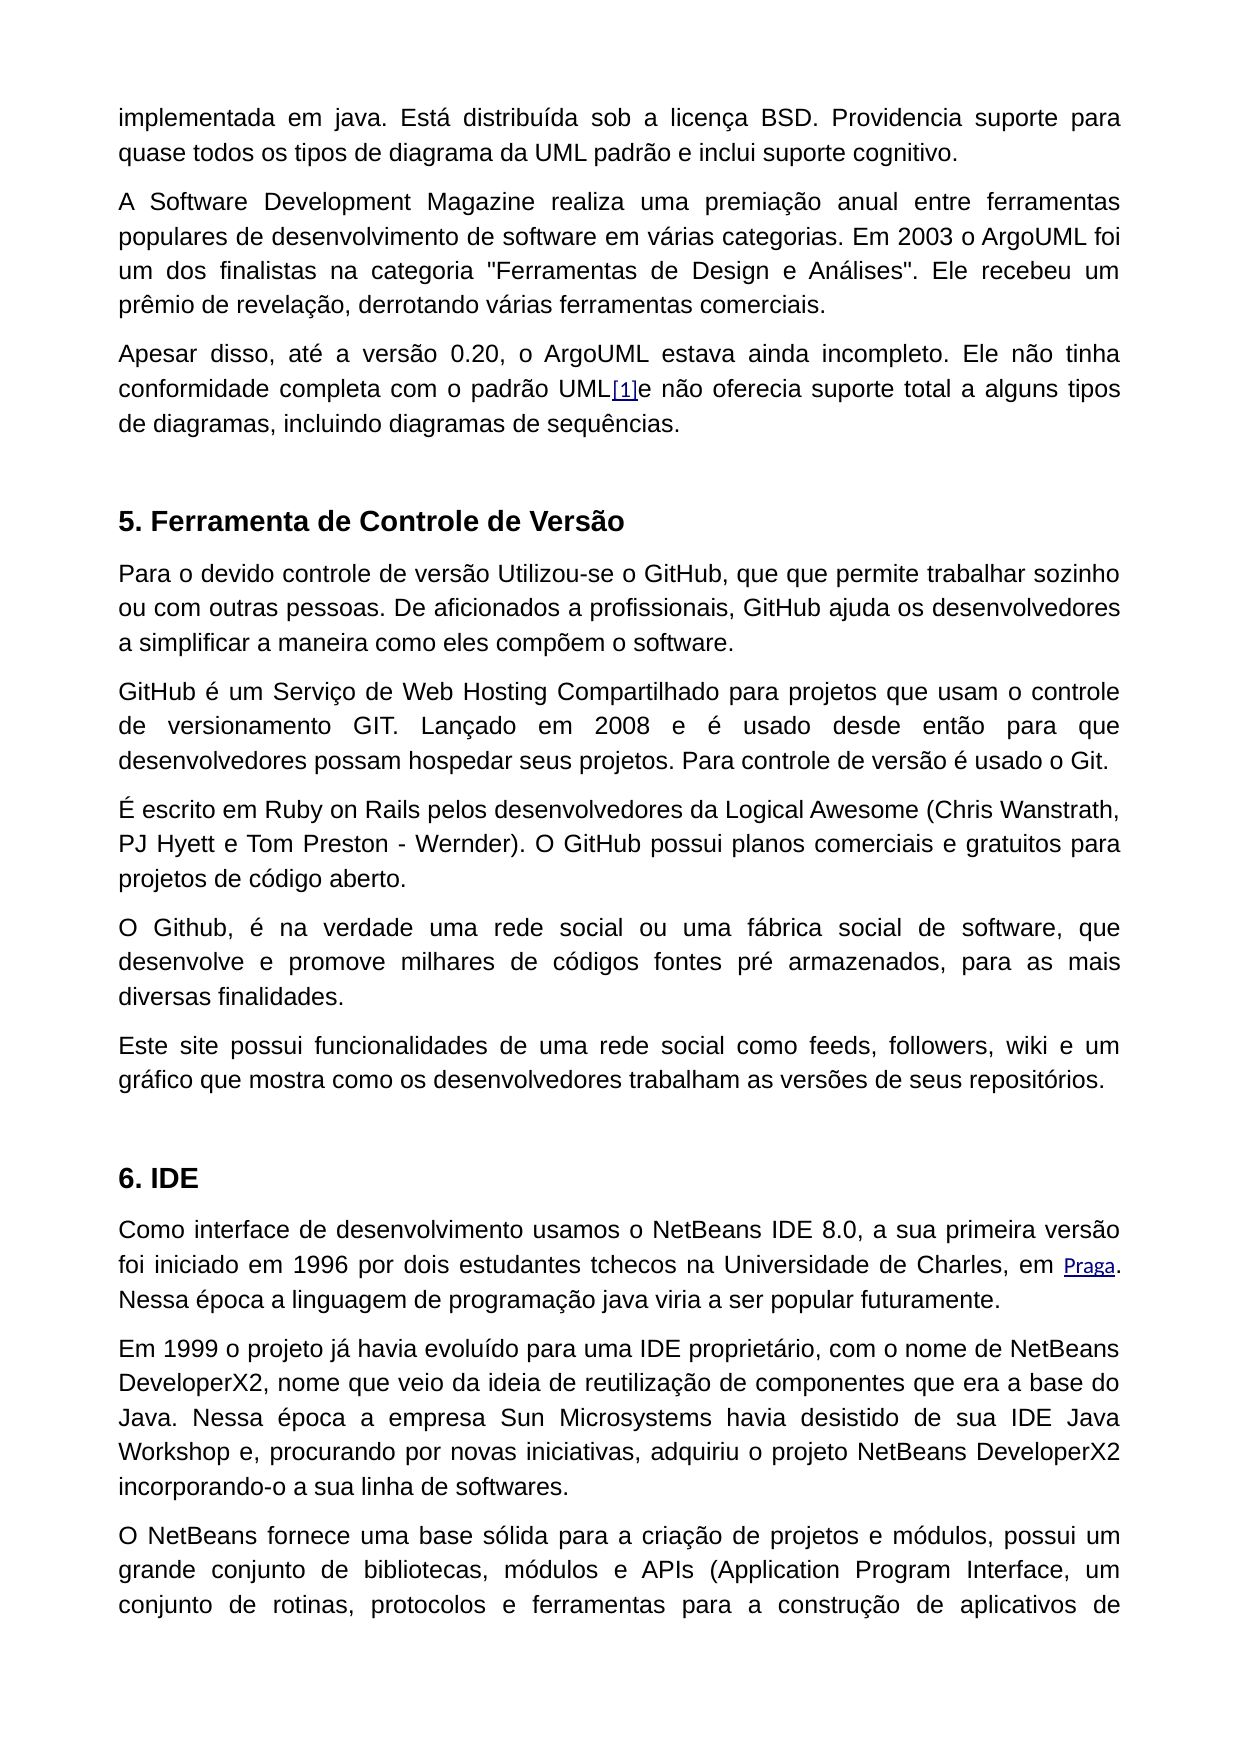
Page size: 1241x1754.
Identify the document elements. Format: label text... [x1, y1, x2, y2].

text Este site possui funcionalidades de uma rede social como feeds, followers, wiki e um gráfico que mostra como os desenvolvedores trabalham as versões de seus repositórios. [118, 1031, 1122, 1094]
text O NetBeans fornece uma base sólida para a criação de projetos e módulos, possui um grande conjunto de bibliotecas, módulos e APIs (Application Program Interface, um conjunto de rotinas, protocolos e ferramentas para a construção de aplicativos de [118, 1521, 1122, 1618]
text A Software Development Magazine realiza uma premiação anual entre ferramentas populares de desenvolvimento de software em várias categorias. Em 2003 o ArgoUML foi um dos finalistas na categoria "Ferramentas de Design e Análises". Ele recebeu um prêmio de revelação, derrotando várias ferramentas comerciais. [118, 187, 1122, 319]
text Apesar disso, até a versão 0.20, o ArgoUML estava ainda incompleto. Ele não tinha conformidade completa com o padrão UML[1]e não oferecia suporte total a alguns tipos de diagramas, incluindo diagramas de sequências. [118, 339, 1122, 438]
text Para o devido controle de versão Utilizou-se o GitHub, que que permite trabalhar sozinho ou com outras pessoas. De aficionados a profissionais, GitHub ajuda os desenvolvedores a simplificar a maneira como eles compõem o software. [118, 559, 1122, 657]
text É escrito em Ruby on Rails pelos desenvolvedores da Logical Awesome (Chris Wanstrath, PJ Hyett e Tom Preston - Wernder). O GitHub possui planos comerciais e gratuitos para projetos de código aberto. [118, 795, 1122, 893]
text Como interface de desenvolvimento usamos o NetBeans IDE 8.0, a sua primeira versão foi iniciado em 1996 por dois estudantes tchecos na Universidade de Charles, em Praga. Nessa época a linguagem de programação java viria a ser popular futuramente. [118, 1215, 1122, 1313]
text implementada em java. Está distribuída sob a licença BSD. Providencia suporte para quase todos os tipos de diagrama da UML padrão e inclui suporte cognitivo. [118, 103, 1122, 167]
text 5. Ferramenta de Controle de Versão [118, 504, 1122, 538]
text O Github, é na verdade uma rede social ou uma fábrica social de software, que desenvolve e promove milhares de códigos fontes pré armazenados, para as mais diversas finalidades. [118, 913, 1122, 1011]
text GitHub é um Serviço de Web Hosting Compartilhado para projetos que usam o controle de versionamento GIT. Lançado em 2008 e é usado desde então para que desenvolvedores possam hospedar seus projetos. Para controle de versão é usado o Git. [118, 677, 1122, 774]
text Em 1999 o projeto já havia evoluído para uma IDE proprietário, com o nome de NetBeans DeveloperX2, nome que veio da ideia de reutilização de componentes que era a base do Java. Nessa época a empresa Sun Microsystems havia desistido de sua IDE Java Workshop e, procurando por novas iniciativas, adquiriu o projeto NetBeans DeveloperX2 incorporando-o a sua linha de softwares. [118, 1334, 1122, 1501]
text 6. IDE [118, 1161, 1122, 1194]
